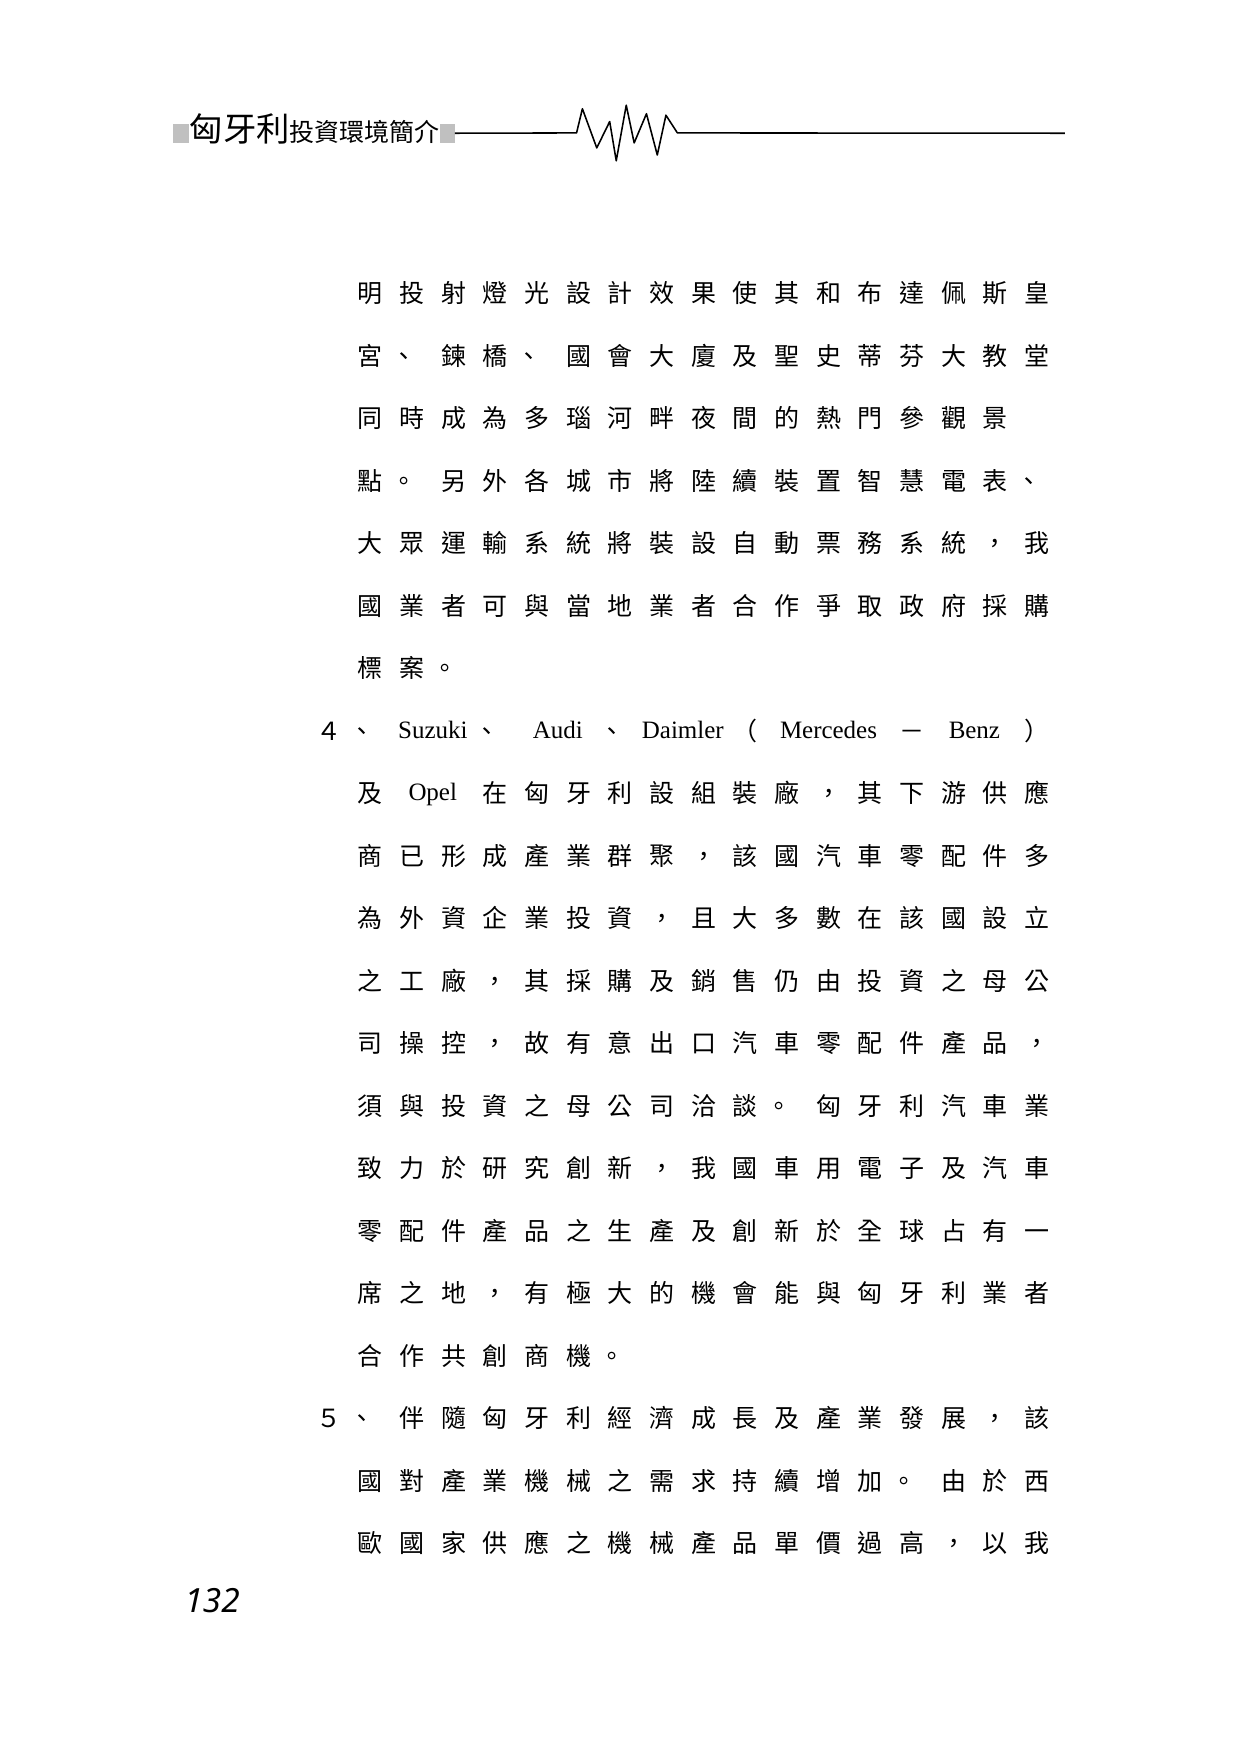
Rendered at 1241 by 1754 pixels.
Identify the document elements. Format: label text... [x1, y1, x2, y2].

text ５、伴隨匈牙利經濟成長及產業發展，該國對產業機械之需求持續增加。由於西歐國家供應之機械產品單價過高，以我 [281, 1375, 1058, 1563]
text 明投射燈光設計效果使其和布達佩斯皇宮、鍊橋、國會大廈及聖史蒂芬大教堂同時成為多瑙河畔夜間的熱門參觀景點。另外各城市將陸續裝置智慧電表、大眾運輸系統將裝設自動票務系統，我國業者可與當地業者合作爭取政府採購標案。 [281, 250, 1058, 688]
text ４、Suzuki、Audi、Daimler（Mercedes－Benz）及Opel在匈牙利設組裝廠，其下游供應商已形成產業群聚，該國汽車零配件多為外資企業投資，且大多數在該國設立之工廠，其採購及銷售仍由投資之母公司操控，故有意出口汽車零配件產品，須與投資之母公司洽談。匈牙利汽車業致力於研究創新，我國車用電子及汽車零配件產品之生產及創新於全球占有一席之地，有極大的機會能與匈牙利業者合作共創商機。 [281, 688, 1058, 1375]
